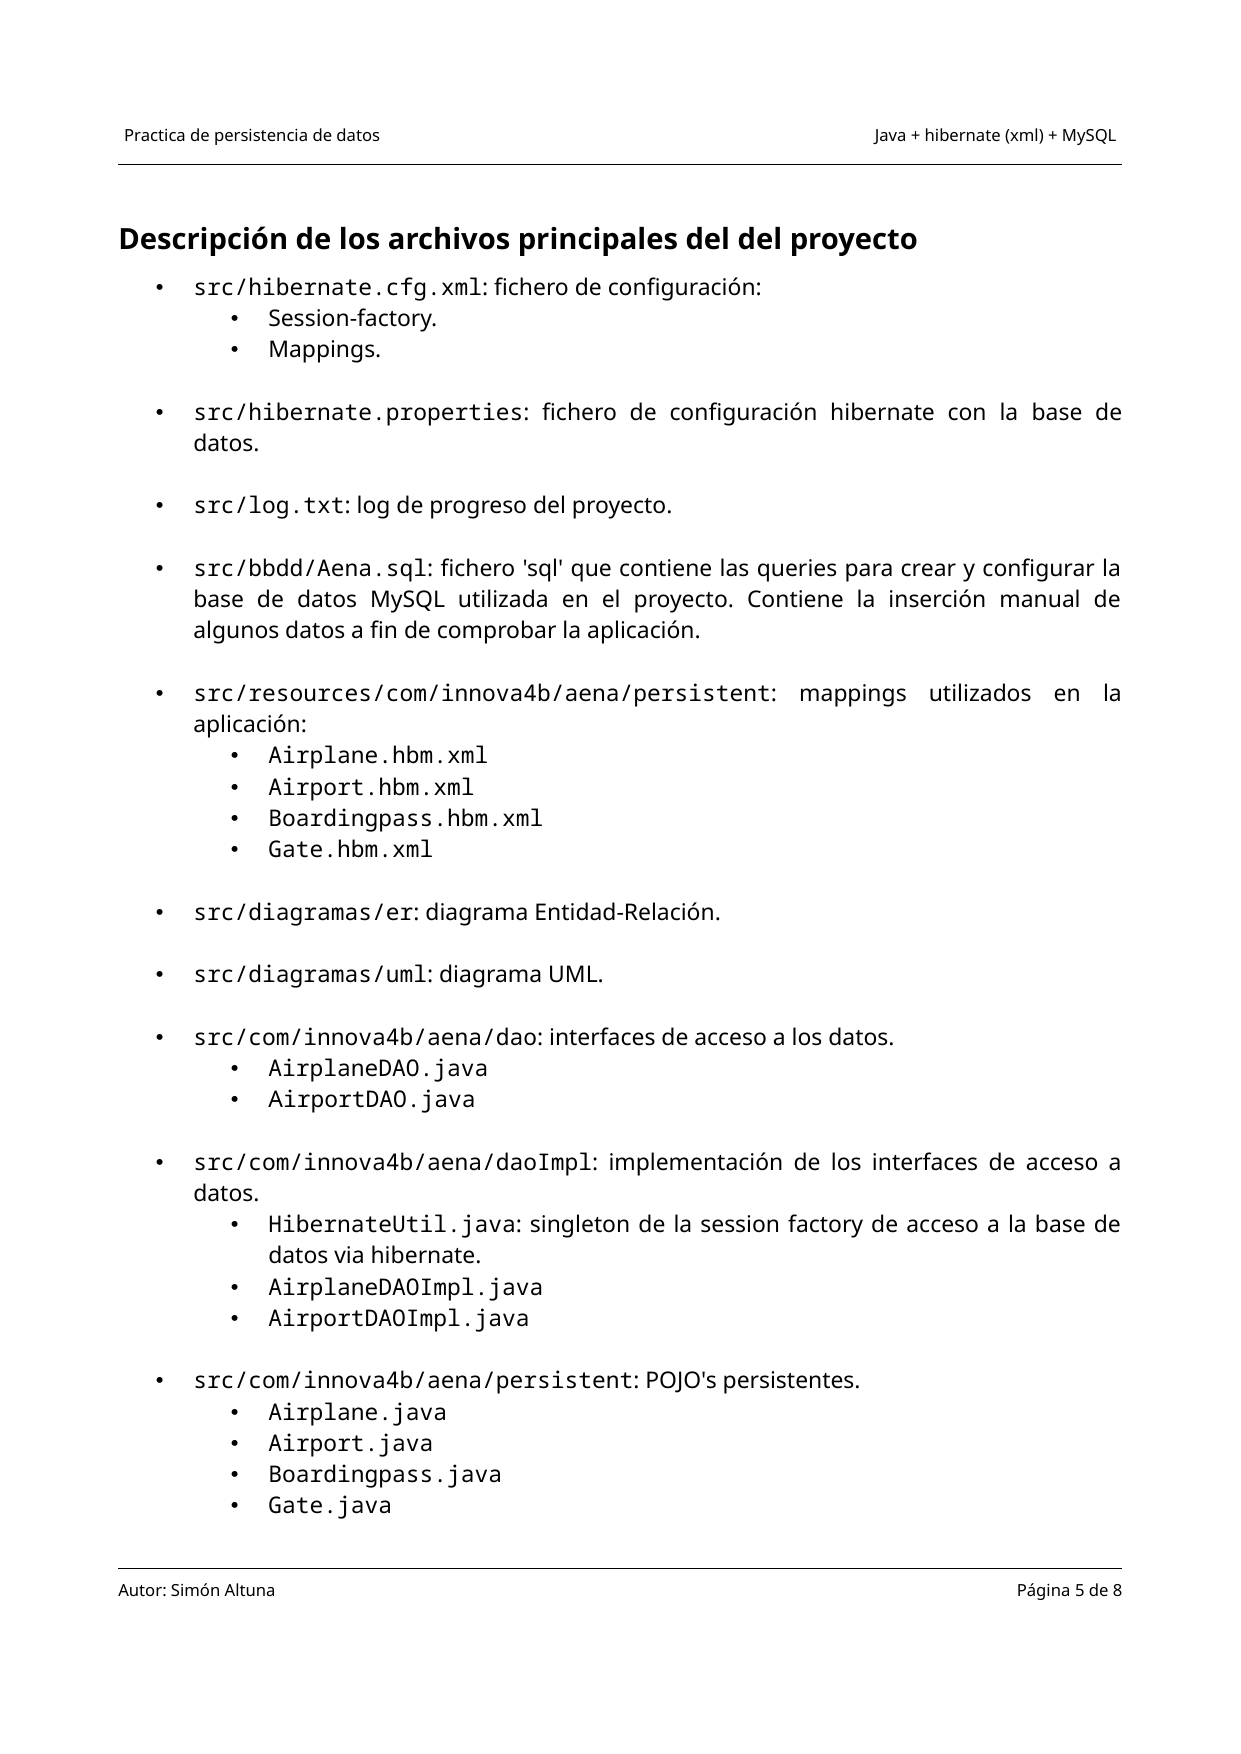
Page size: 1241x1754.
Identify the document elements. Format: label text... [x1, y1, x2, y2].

list AirportDAO.java [231, 1083, 1122, 1114]
list Airport.java [231, 1427, 1122, 1458]
list src/bbdd/Aena.sql: fichero 'sql' que contiene las queries para crear y configurar la base de datos MySQL utilizada en el proyecto. Contiene la inserción manual de algunos datos a fin de comprobar la aplicación. [156, 552, 1122, 646]
list Airplane.hbm.xml [231, 739, 1122, 771]
list src/com/innova4b/aena/daoImpl: implementación de los interfaces de acceso a datos. [156, 1146, 1122, 1208]
list Boardingpass.java [231, 1458, 1122, 1489]
subtitle Descripción de los archivos principales del del proyecto [118, 218, 1122, 258]
list Mappings. [231, 333, 1122, 364]
list src/com/innova4b/aena/persistent: POJO's persistentes. [156, 1364, 1122, 1396]
list Session-factory. [231, 302, 1122, 333]
list src/com/innova4b/aena/dao: interfaces de acceso a los datos. [156, 1021, 1122, 1052]
list Gate.hbm.xml [231, 833, 1122, 864]
list src/diagramas/uml: diagrama UML. [156, 958, 1122, 989]
list Boardingpass.hbm.xml [231, 802, 1122, 833]
list src/hibernate.properties: fichero de configuración hibernate con la base de datos. [156, 396, 1122, 458]
list Airport.hbm.xml [231, 771, 1122, 802]
list HibernateUtil.java: singleton de la session factory de acceso a la base de datos via hibernate. [231, 1208, 1122, 1271]
list src/resources/com/innova4b/aena/persistent: mappings utilizados en la aplicación: [156, 677, 1122, 739]
list src/log.txt: log de progreso del proyecto. [156, 489, 1122, 521]
list AirplaneDAO.java [231, 1052, 1122, 1083]
list Gate.java [231, 1489, 1122, 1521]
list Airplane.java [231, 1396, 1122, 1427]
list src/hibernate.cfg.xml: fichero de configuración: [156, 271, 1122, 302]
list AirplaneDAOImpl.java [231, 1271, 1122, 1302]
list AirportDAOImpl.java [231, 1302, 1122, 1333]
list src/diagramas/er: diagrama Entidad-Relación. [156, 896, 1122, 927]
